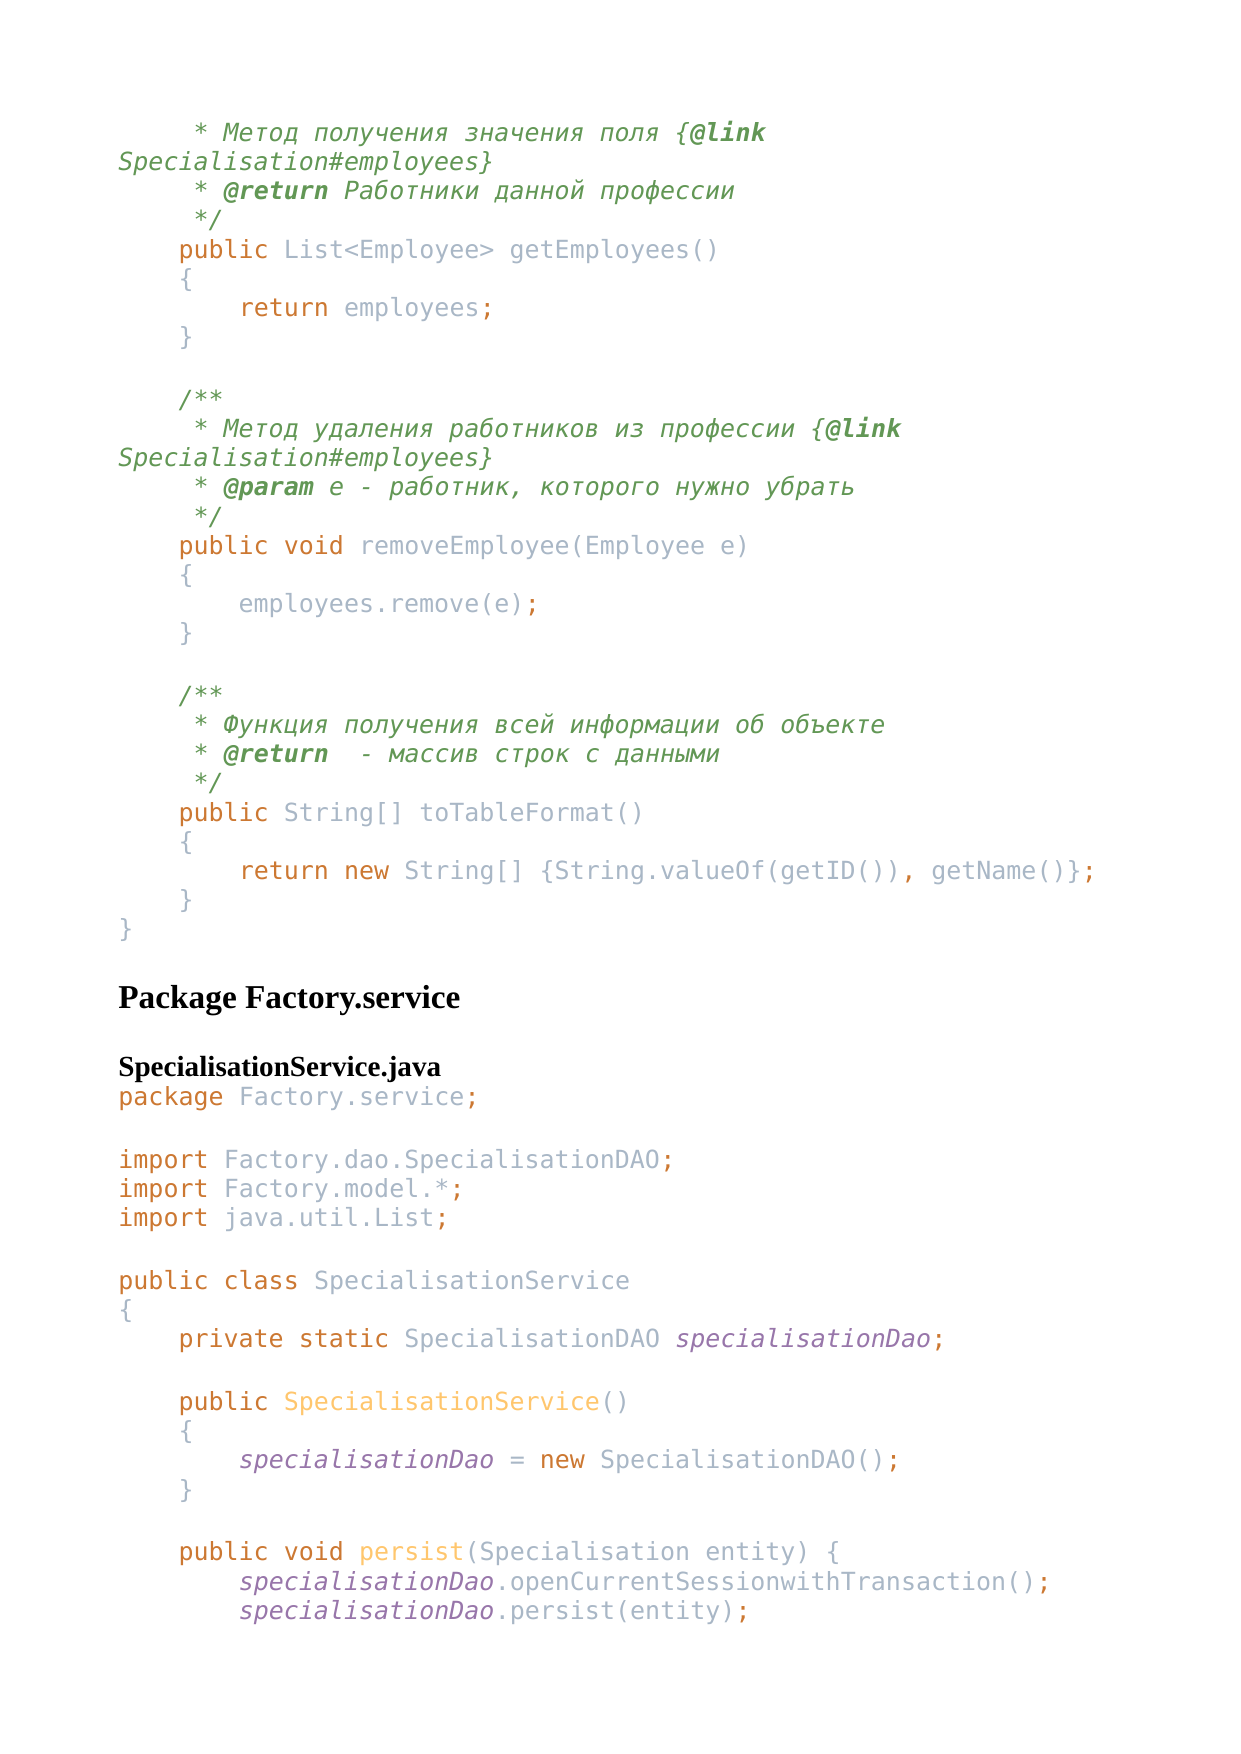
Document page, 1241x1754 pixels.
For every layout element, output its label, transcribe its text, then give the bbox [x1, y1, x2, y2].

text * Метод получения значения поля {@link Specialisation#employees} * @return Работники данной профессии */ public List<Employee> getEmployees() { return employees; } /** * Метод удаления работников из профессии {@link Specialisation#employees} * @param e - работник, которого нужно убрать */ public void removeEmployee(Employee e) { employees.remove(e); } /** * Функция получения всей информации об объекте * @return - массив строк с данными */ public String[] toTableFormat() { return new String[] {String.valueOf(getID()), getName()}; } } [118, 118, 1122, 977]
text package Factory.service; import Factory.dao.SpecialisationDAO; import Factory.model.*; import java.util.List; public class SpecialisationService { private static SpecialisationDAO specialisationDao; public SpecialisationService() { specialisationDao = new SpecialisationDAO(); } public void persist(Specialisation entity) { specialisationDao.openCurrentSessionwithTransaction(); specialisationDao.persist(entity); [118, 1082, 1122, 1625]
text SpecialisationService.java [118, 1049, 1122, 1082]
text Package Factory.service [118, 977, 1122, 1015]
